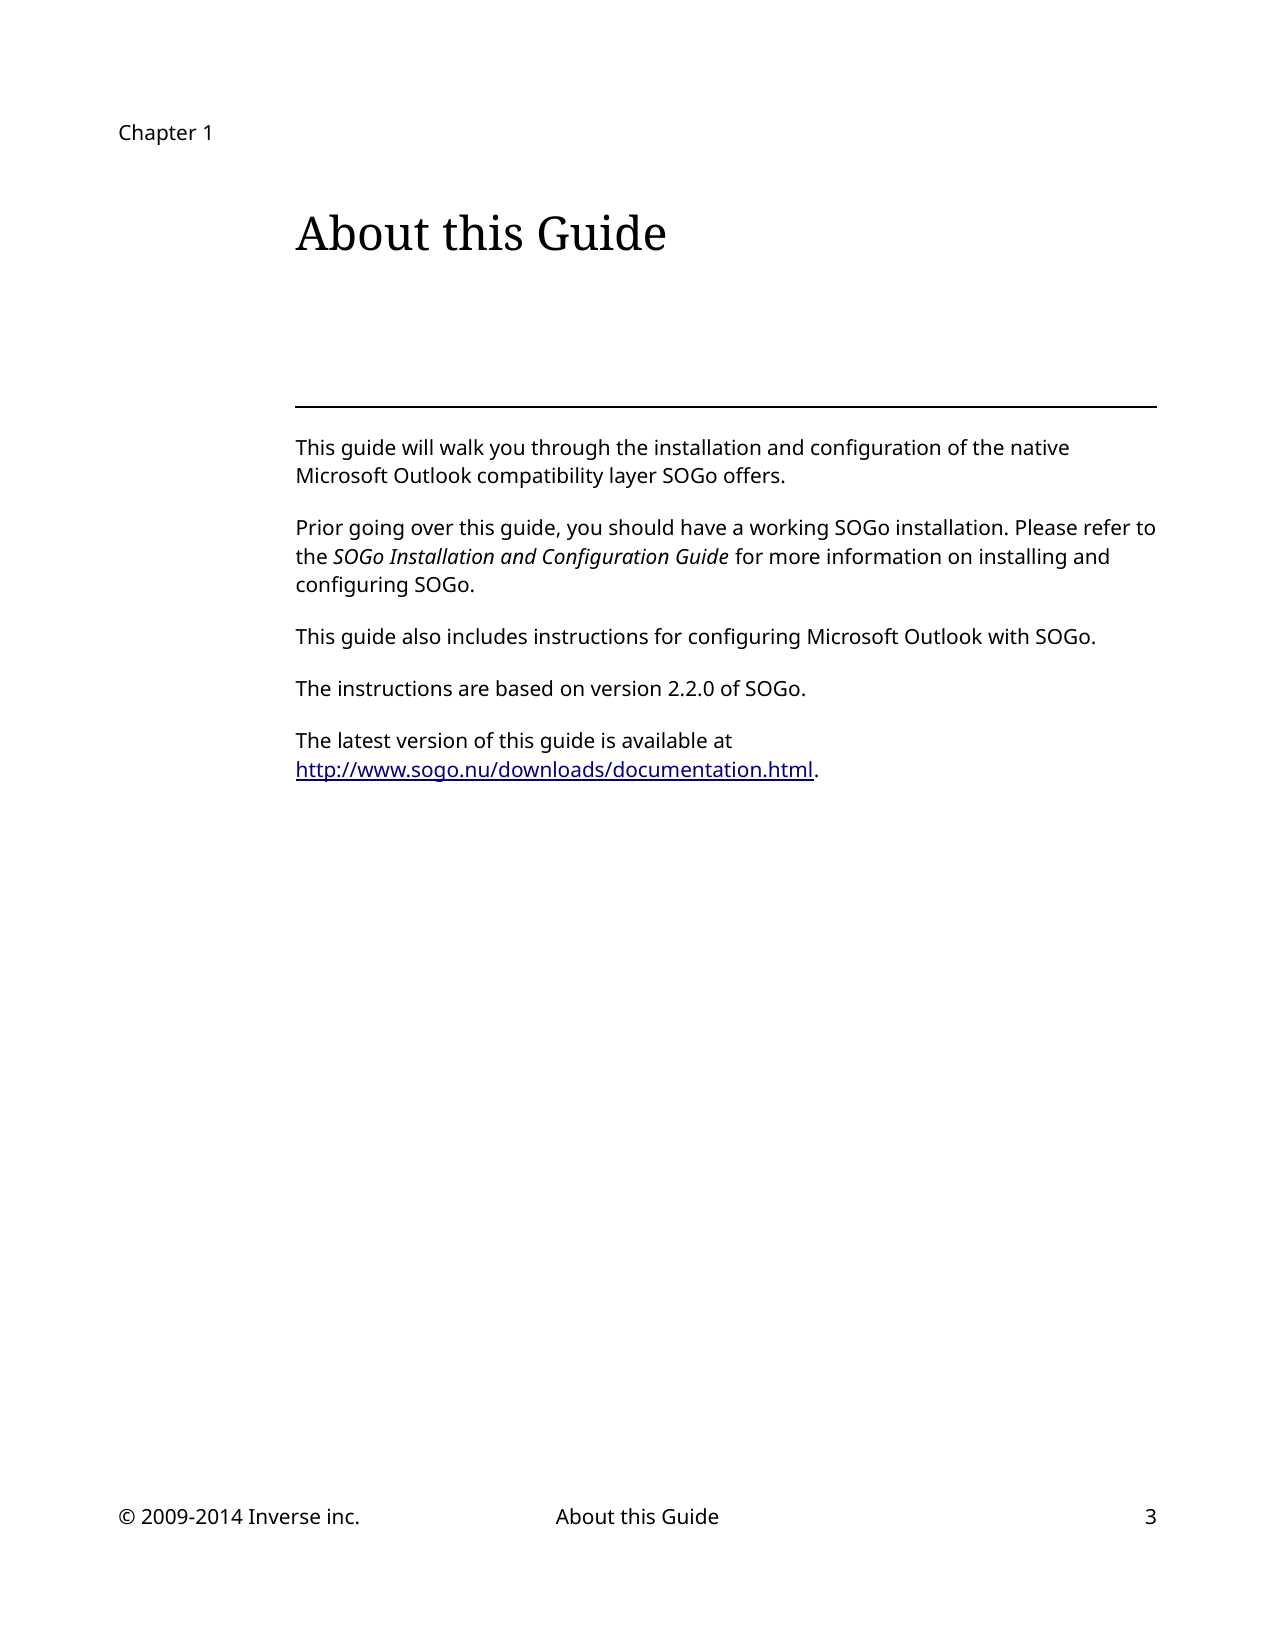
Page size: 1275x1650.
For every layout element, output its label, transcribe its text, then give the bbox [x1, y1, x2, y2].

text This guide also includes instructions for configuring Microsoft Outlook with SOGo. [295, 622, 1157, 651]
text This guide will walk you through the installation and configuration of the native Microsoft Outlook compatibility layer SOGo offers. [295, 433, 1157, 490]
text The latest version of this guide is available at http://www.sogo.nu/downloads/documentation.html. [295, 727, 1157, 783]
text Prior going over this guide, you should have a working SOGo installation. Please refer to the SOGo Installation and Configuration Guide for more information on installing and configuring SOGo. [295, 513, 1157, 599]
text The instructions are based on version 2.2.0 of SOGo. [295, 674, 1157, 703]
subtitle About this Guide [295, 201, 1157, 406]
